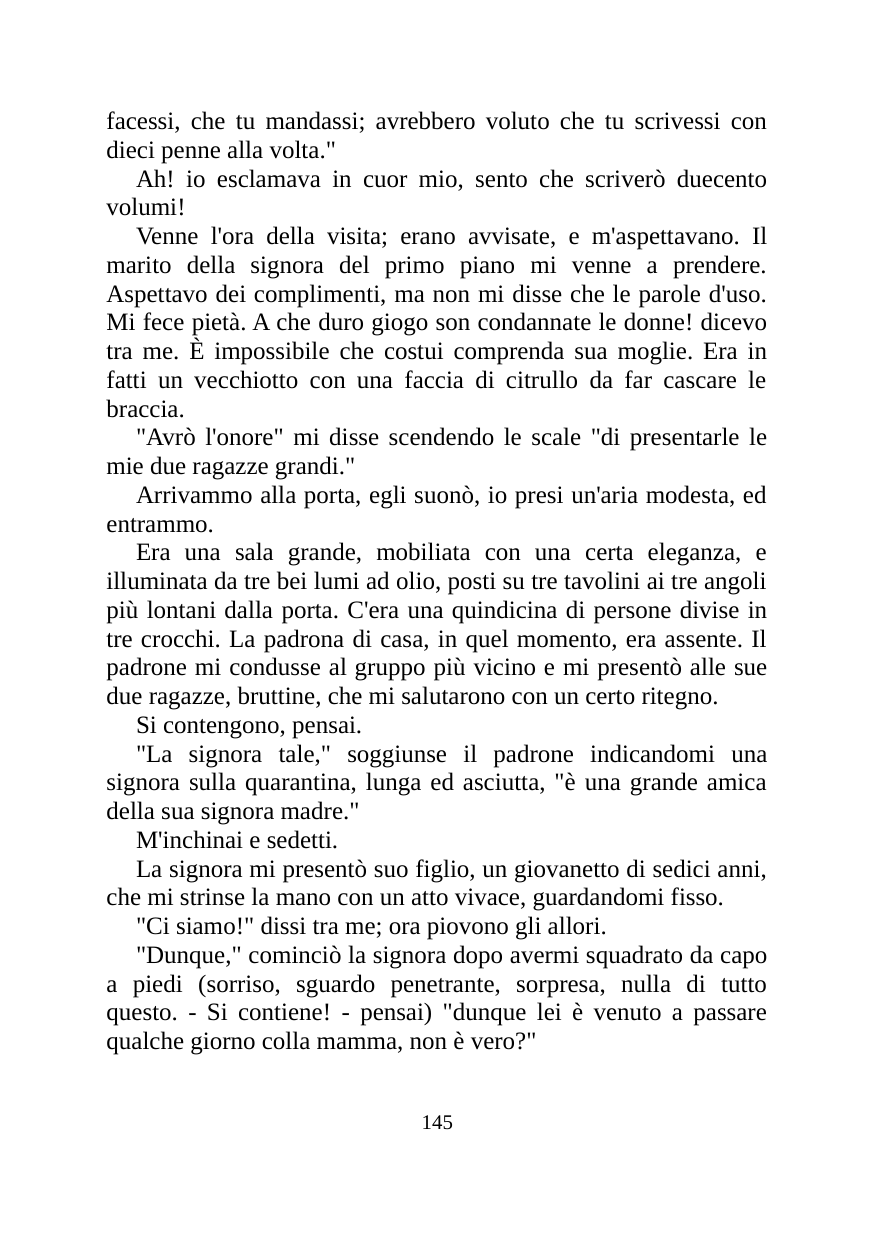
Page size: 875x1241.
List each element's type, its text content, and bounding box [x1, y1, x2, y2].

text Si contengono, pensai. [106, 710, 768, 739]
text "Ci siamo!" dissi tra me; ora piovono gli allori. [106, 911, 768, 940]
text "Dunque," cominciò la signora dopo avermi squadrato da capo a piedi (sorriso, sguardo penetrante, sorpresa, nulla di tutto questo. - Si contiene! - pensai) "dunque lei è venuto a passare qualche giorno colla mamma, non è vero?" [106, 940, 768, 1055]
text Era una sala grande, mobiliata con una certa eleganza, e illuminata da tre bei lumi ad olio, posti su tre tavolini ai tre angoli più lontani dalla porta. C'era una quindicina di persone divise in tre crocchi. La padrona di casa, in quel momento, era assente. Il padrone mi condusse al gruppo più vicino e mi presentò alle sue due ragazze, bruttine, che mi salutarono con un certo ritegno. [106, 537, 768, 710]
text "La signora tale," soggiunse il padrone indicandomi una signora sulla quarantina, lunga ed asciutta, "è una grande amica della sua signora madre." [106, 739, 768, 825]
text Arrivammo alla porta, egli suonò, io presi un'aria modesta, ed entrammo. [106, 480, 768, 537]
text facessi, che tu mandassi; avrebbero voluto che tu scrivessi con dieci penne alla volta." [106, 106, 768, 164]
text Venne l'ora della visita; erano avvisate, e m'aspettavano. Il marito della signora del primo piano mi venne a prendere. Aspettavo dei complimenti, ma non mi disse che le parole d'uso. Mi fece pietà. A che duro giogo son condannate le donne! dicevo tra me. È impossibile che costui comprenda sua moglie. Era in fatti un vecchiotto con una faccia di citrullo da far cascare le braccia. [106, 221, 768, 422]
text M'inchinai e sedetti. [106, 825, 768, 854]
text La signora mi presentò suo figlio, un giovanetto di sedici anni, che mi strinse la mano con un atto vivace, guardandomi fisso. [106, 854, 768, 911]
text "Avrò l'onore" mi disse scendendo le scale "di presentarle le mie due ragazze grandi." [106, 422, 768, 480]
text Ah! io esclamava in cuor mio, sento che scriverò duecento volumi! [106, 164, 768, 221]
